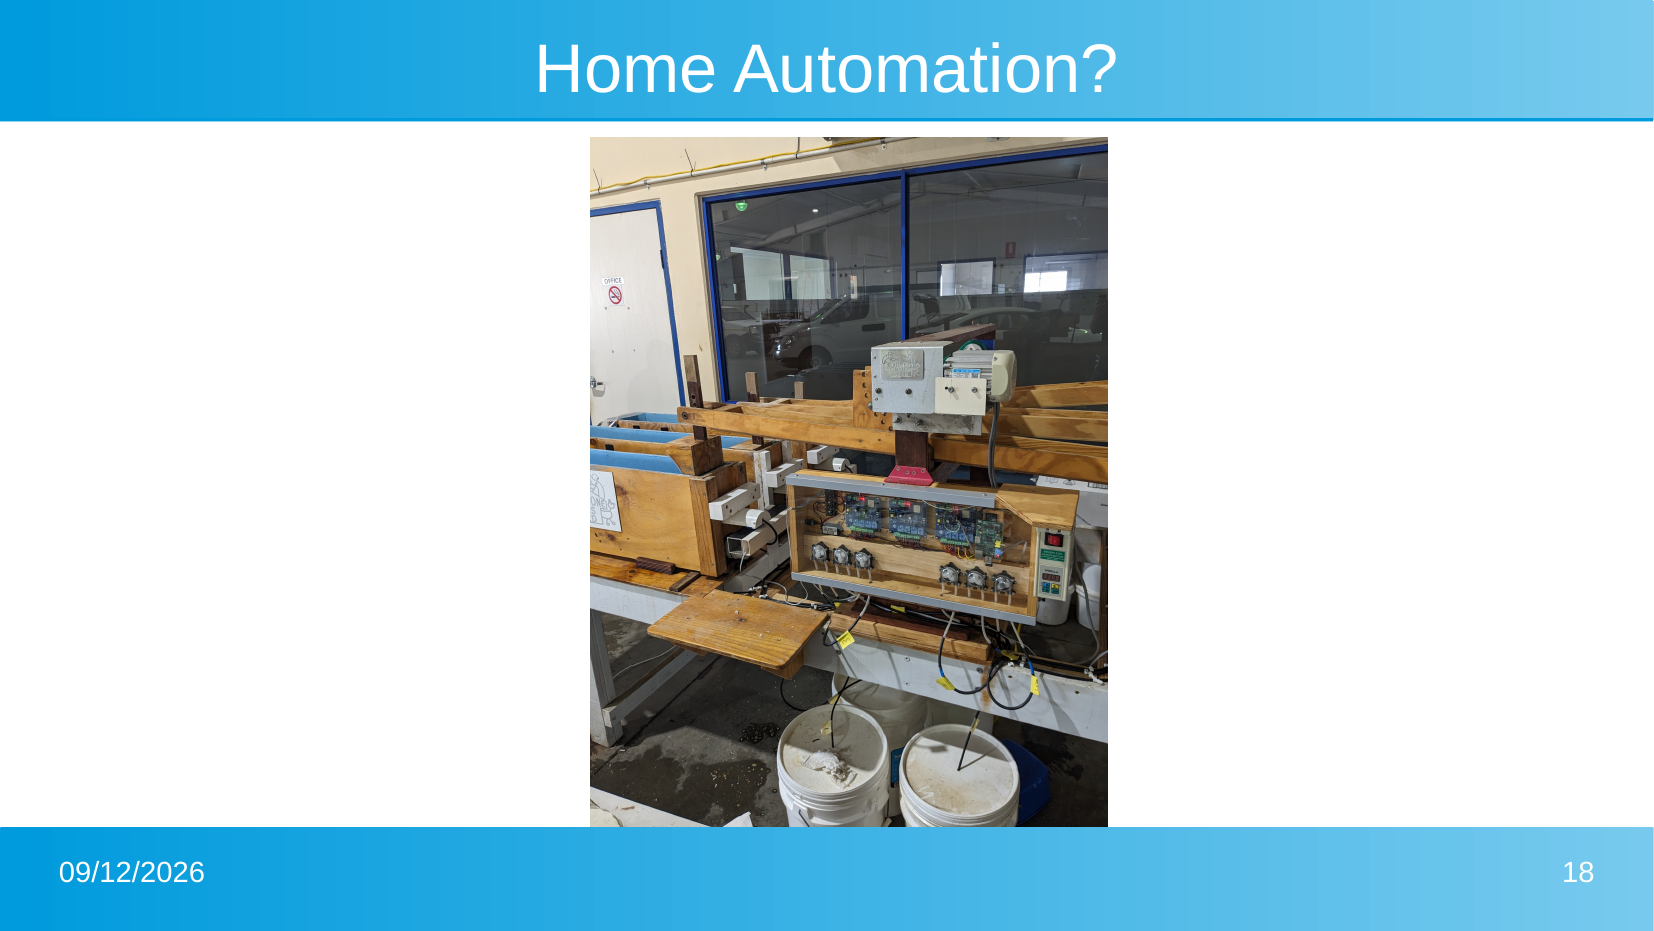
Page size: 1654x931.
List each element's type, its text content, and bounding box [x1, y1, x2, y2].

title Home Automation? [59, 29, 1595, 108]
picture [590, 137, 1108, 827]
